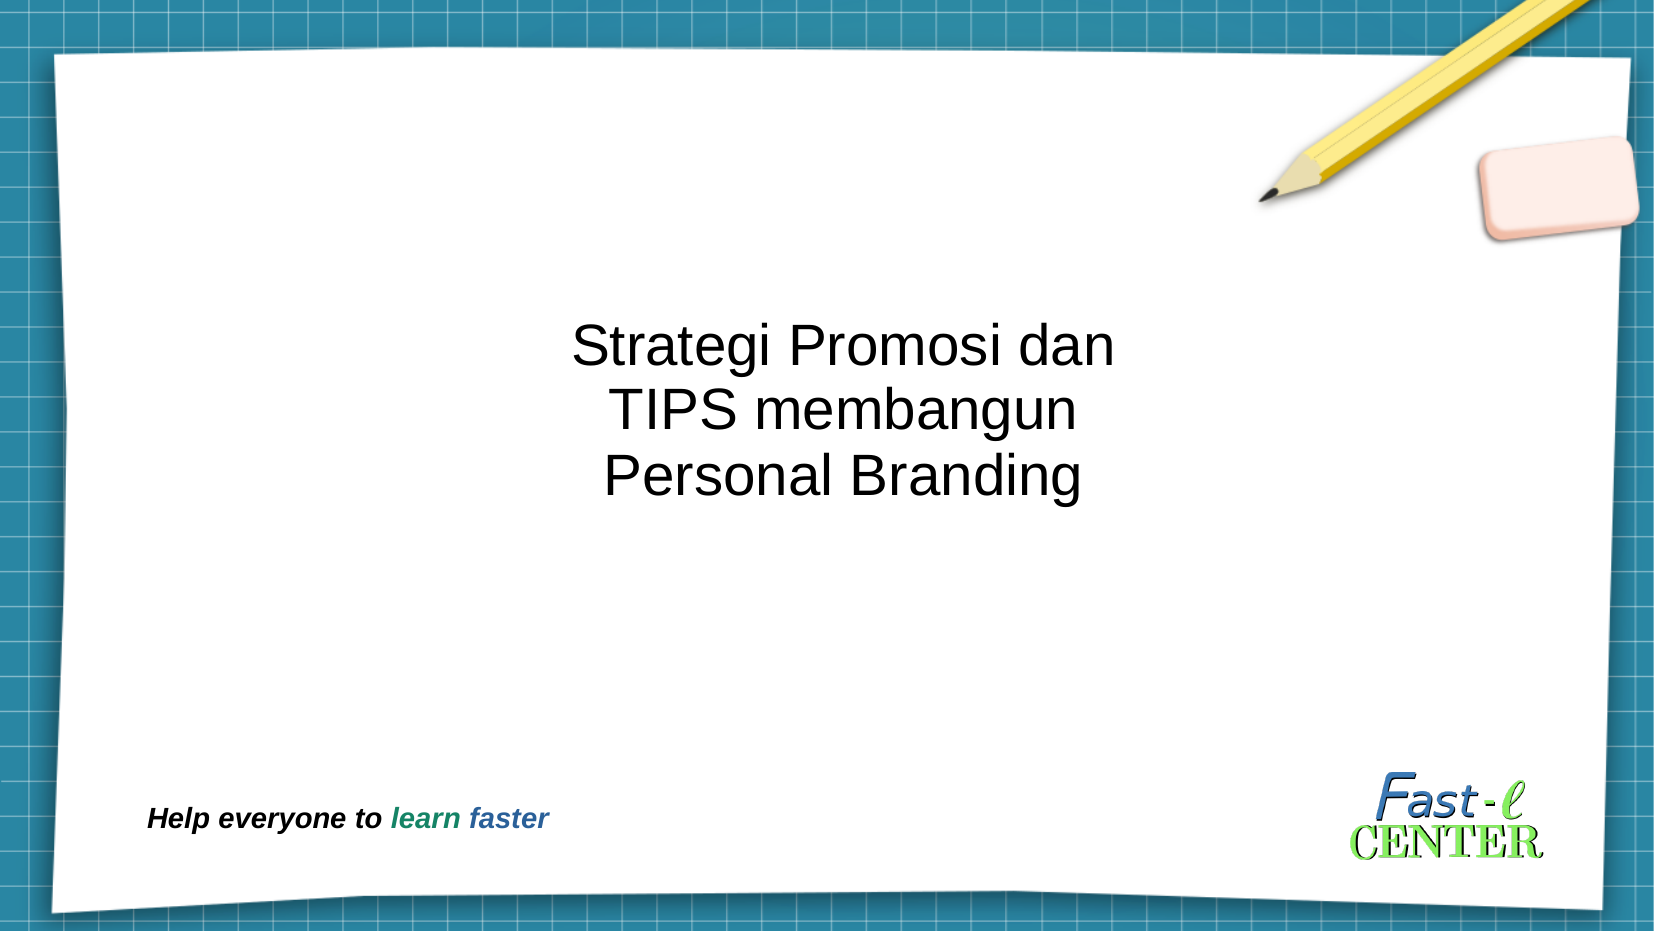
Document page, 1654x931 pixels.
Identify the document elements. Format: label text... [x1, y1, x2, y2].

title Strategi Promosi dan TIPS membangun Personal Branding [412, 312, 1276, 508]
text_box Help everyone to learn faster [132, 791, 658, 840]
picture [0, 0, 1654, 931]
